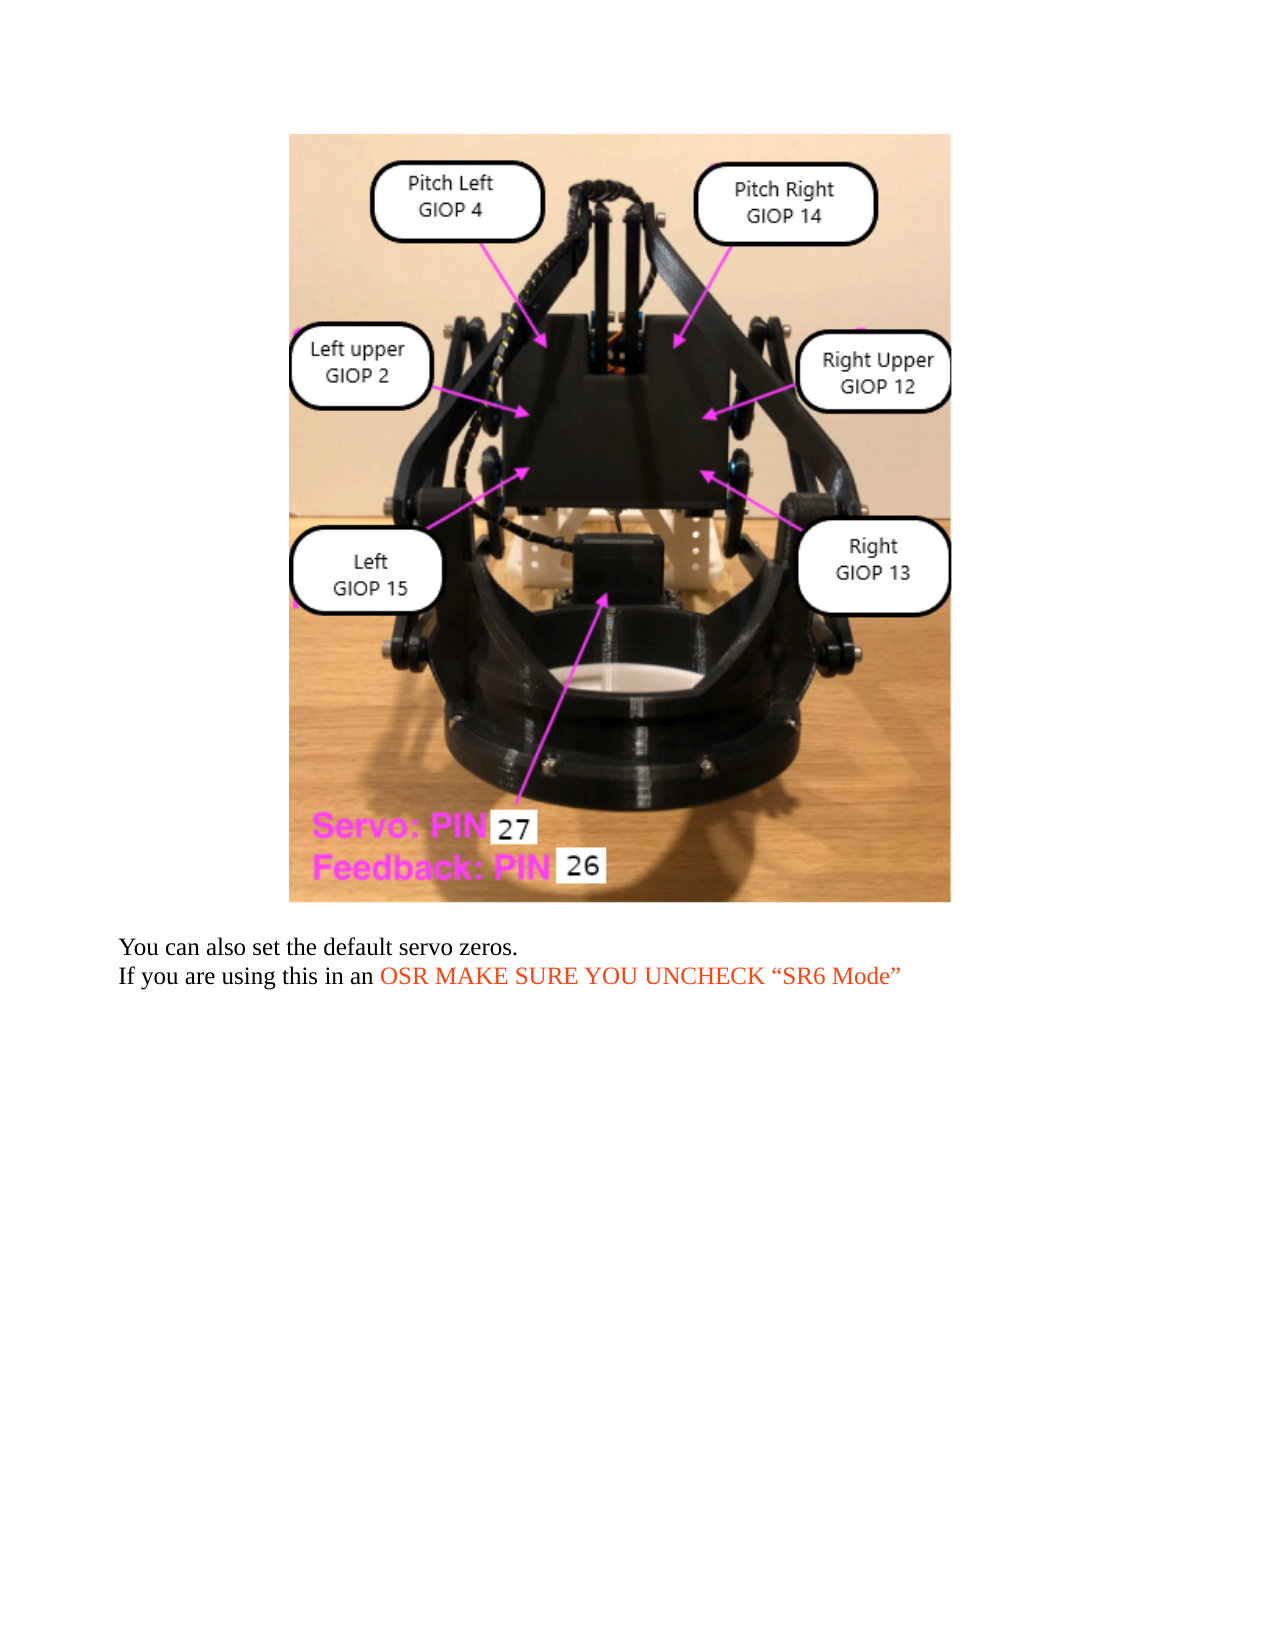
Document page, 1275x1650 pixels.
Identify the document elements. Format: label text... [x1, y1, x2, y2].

text You can also set the default servo zeros. If you are using this in an OSR MAKE SURE YOU UNCHECK “SR6 Mode” [118, 932, 1157, 989]
picture [289, 134, 952, 904]
